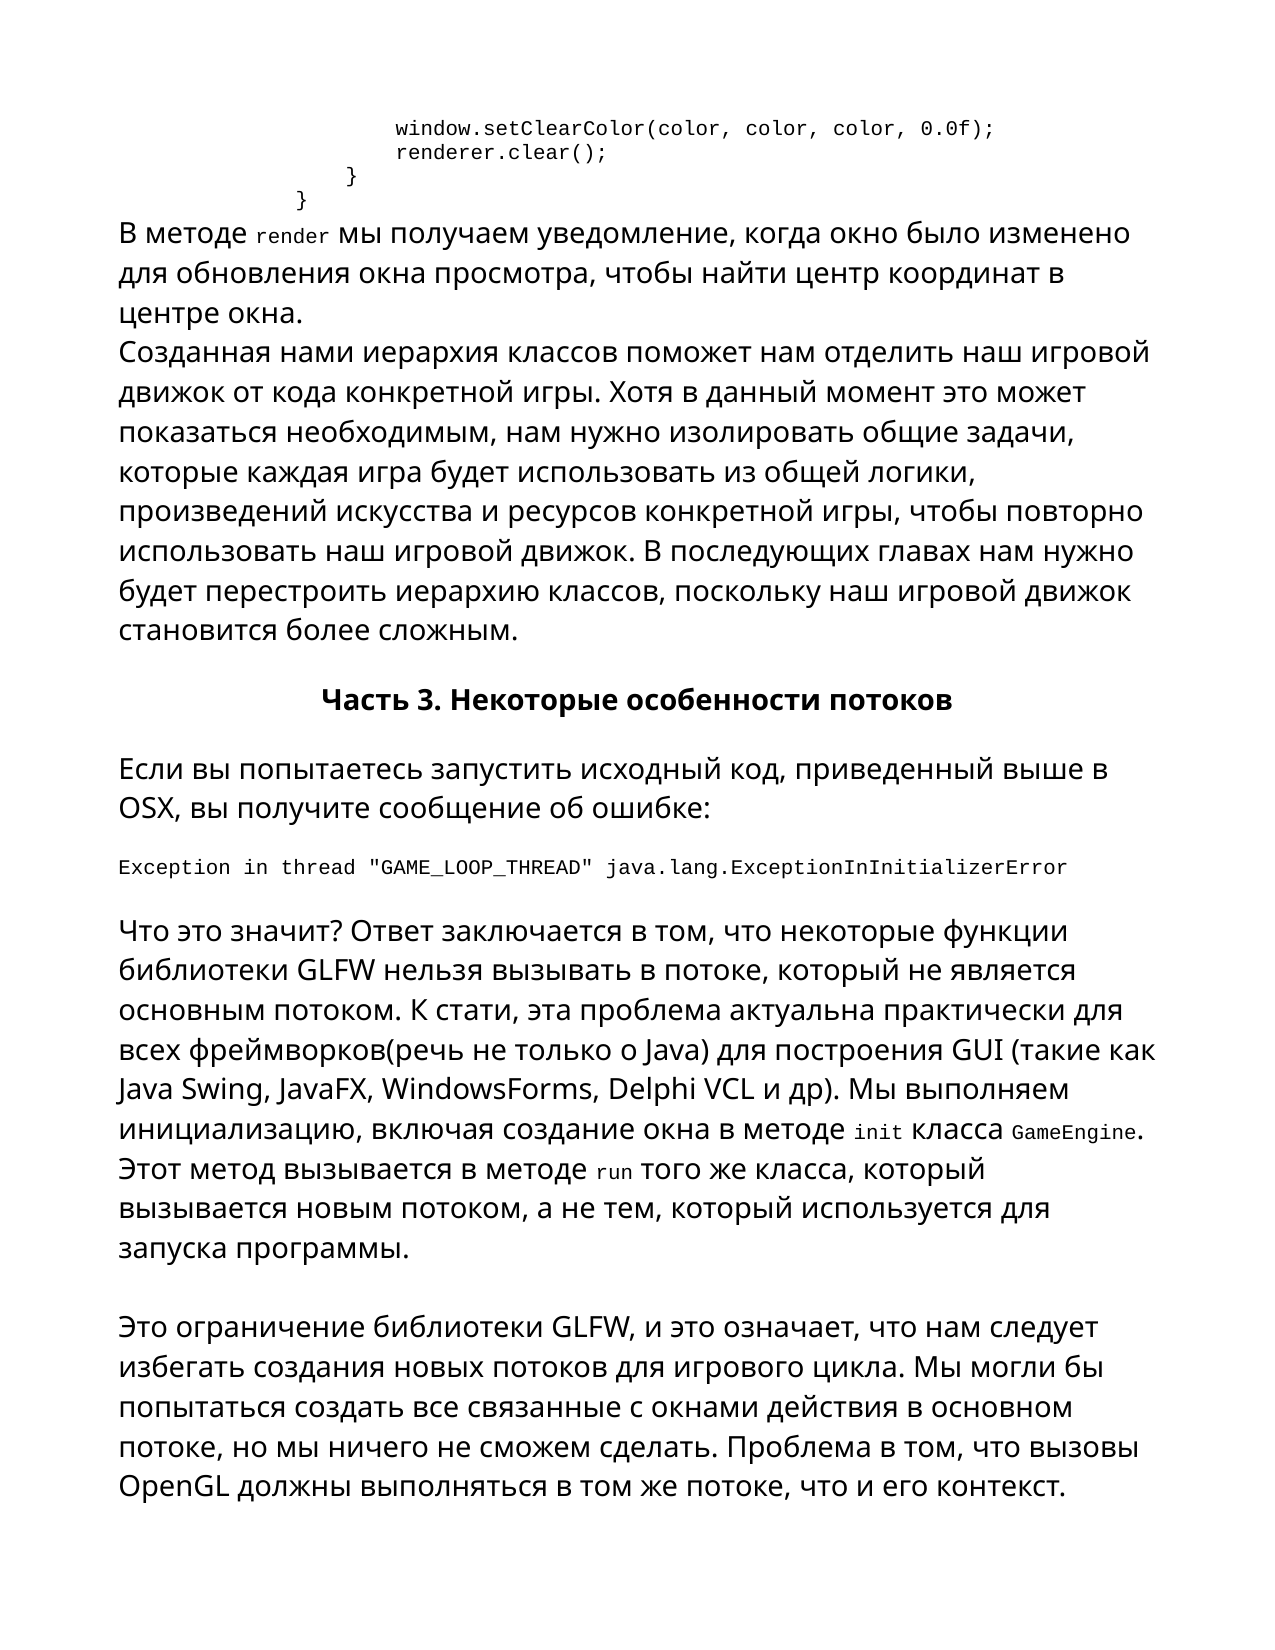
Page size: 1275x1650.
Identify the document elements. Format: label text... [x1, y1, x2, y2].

text Часть 3. Некоторые особенности потоков [118, 679, 1157, 718]
text } [295, 189, 1157, 213]
text window.setClearColor(color, color, color, 0.0f); [295, 118, 1157, 142]
text Exception in thread "GAME_LOOP_THREAD" java.lang.ExceptionInInitializerError [118, 857, 1157, 880]
text Если вы попытаетесь запустить исходный код, приведенный выше в OSX, вы получите сообщение об ошибке: [118, 748, 1157, 827]
text Что это значит? Ответ заключается в том, что некоторые функции библиотеки GLFW нельзя вызывать в потоке, который не является основным потоком. К стати, эта проблема актуальна практически для всех фреймворков(речь не только о Java) для построения GUI (такие как Java Swing, JavaFX, WindowsForms, Delphi VCL и др). Мы выполняем инициализацию, включая создание окна в методе init класса GameEngine. Этот метод вызывается в методе run того же класса, который вызывается новым потоком, а не тем, который используется для запуска программы. Это ограничение библиотеки GLFW, и это означает, что нам следует избегать создания новых потоков для игрового цикла. Мы могли бы попытаться создать все связанные с окнами действия в основном потоке, но мы ничего не сможем сделать. Проблема в том, что вызовы OpenGL должны выполняться в том же потоке, что и его контекст. [118, 910, 1157, 1505]
text } [295, 165, 1157, 189]
text В методе render мы получаем уведомление, когда окно было изменено для обновления окна просмотра, чтобы найти центр координат в центре окна. Созданная нами иерархия классов поможет нам отделить наш игровой движок от кода конкретной игры. Хотя в данный момент это может показаться необходимым, нам нужно изолировать общие задачи, которые каждая игра будет использовать из общей логики, произведений искусства и ресурсов конкретной игры, чтобы повторно использовать наш игровой движок. В последующих главах нам нужно будет перестроить иерархию классов, поскольку наш игровой движок становится более сложным. [118, 213, 1157, 649]
text renderer.clear(); [295, 142, 1157, 165]
